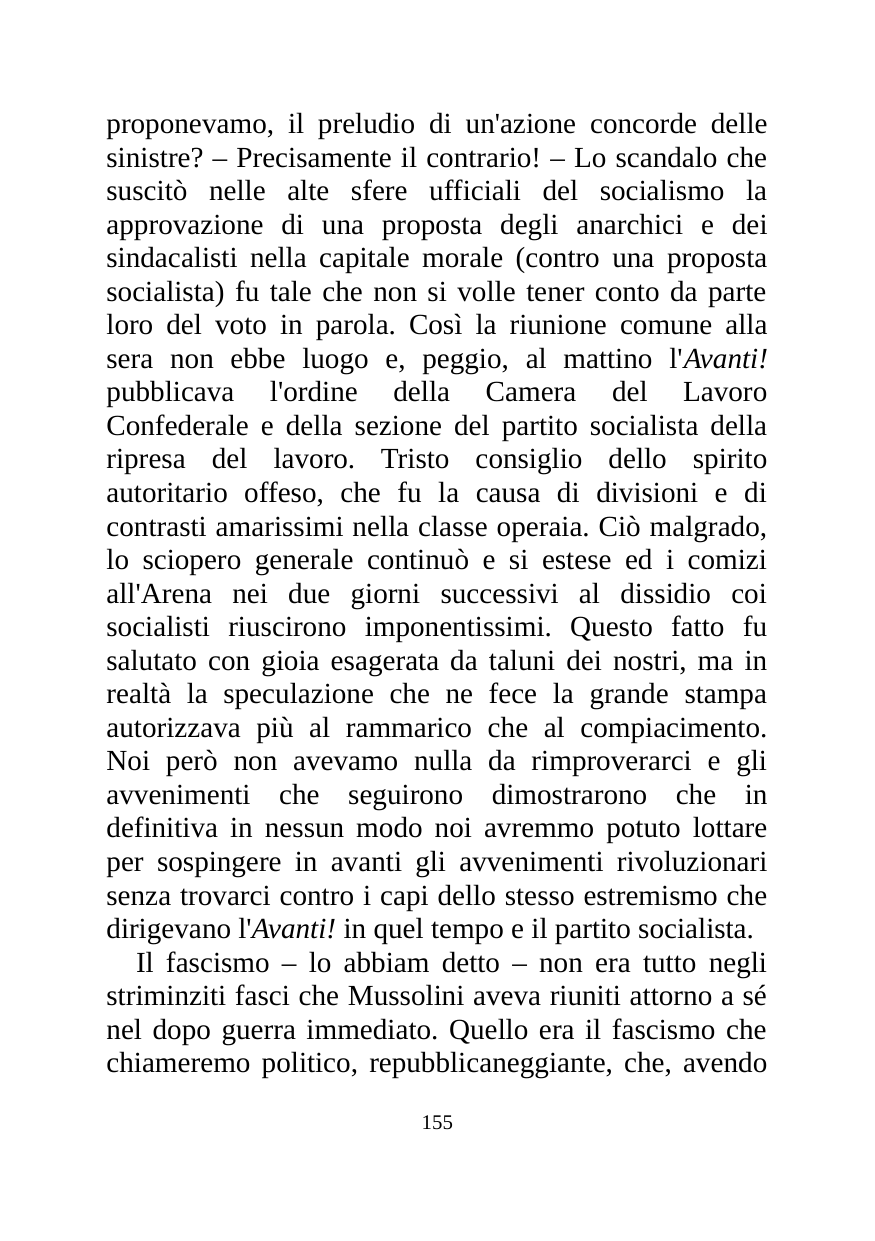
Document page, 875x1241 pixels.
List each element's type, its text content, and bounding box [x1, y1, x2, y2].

text Il fascismo – lo abbiam detto – non era tutto negli striminziti fasci che Mussolini aveva riuniti attorno a sé nel dopo guerra immediato. Quello era il fascismo che chiameremo politico, repubblicaneggiante, che, avendo [106, 945, 768, 1079]
text proponevamo, il preludio di un'azione concorde delle sinistre? – Precisamente il contrario! – Lo scandalo che suscitò nelle alte sfere ufficiali del socialismo la approvazione di una proposta degli anarchici e dei sindacalisti nella capitale morale (contro una proposta socialista) fu tale che non si volle tener conto da parte loro del voto in parola. Così la riunione comune alla sera non ebbe luogo e, peggio, al mattino l'Avanti! pubblicava l'ordine della Camera del Lavoro Confederale e della sezione del partito socialista della ripresa del lavoro. Tristo consiglio dello spirito autoritario offeso, che fu la causa di divisioni e di contrasti amarissimi nella classe operaia. Ciò malgrado, lo sciopero generale continuò e si estese ed i comizi all'Arena nei due giorni successivi al dissidio coi socialisti riuscirono imponentissimi. Questo fatto fu salutato con gioia esagerata da taluni dei nostri, ma in realtà la speculazione che ne fece la grande stampa autorizzava più al rammarico che al compiacimento. Noi però non avevamo nulla da rimproverarci e gli avvenimenti che seguirono dimostrarono che in definitiva in nessun modo noi avremmo potuto lottare per sospingere in avanti gli avvenimenti rivoluzionari senza trovarci contro i capi dello stesso estremismo che dirigevano l'Avanti! in quel tempo e il partito socialista. [106, 106, 768, 945]
